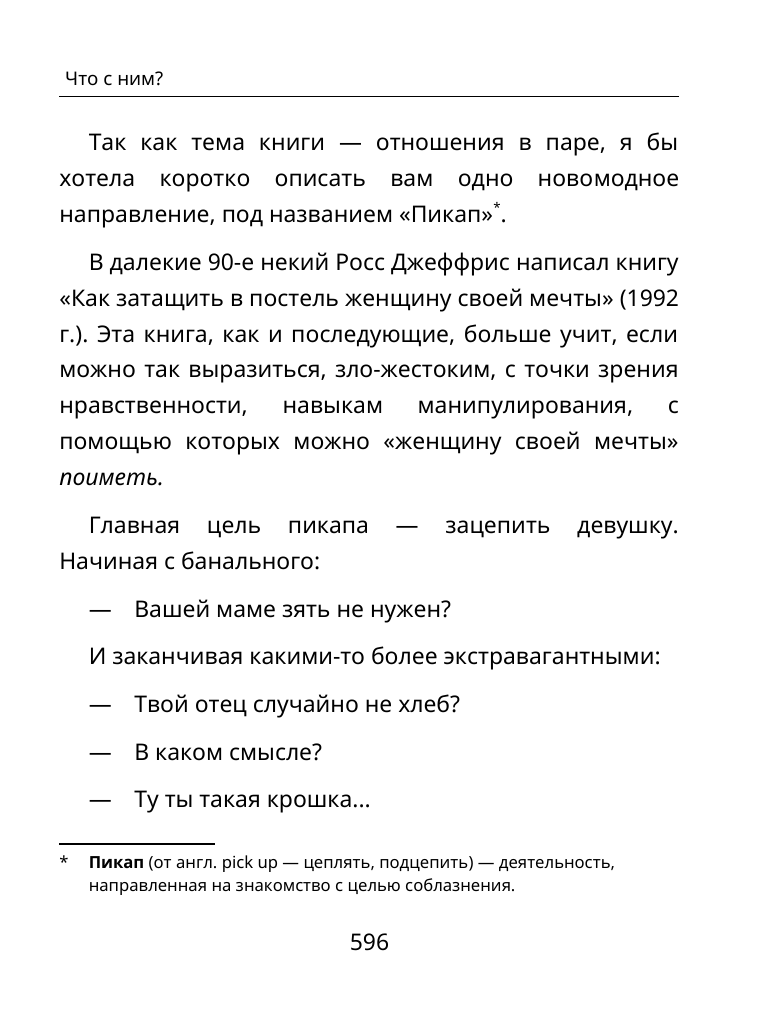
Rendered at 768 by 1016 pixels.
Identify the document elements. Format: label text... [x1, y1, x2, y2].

text И заканчивая какими-то более экстравагантными: [59, 640, 679, 672]
text В далекие 90-е некий Росс Джеффрис написал книгу «Как затащить в постель женщину своей мечты» (1992 г.). Эта книга, как и последующие, больше учит, если можно так выразиться, зло-жестоким, с точки зрения нравственности, навыкам манипулирования, с помощью которых можно «женщину своей мечты» поиметь. [59, 246, 679, 492]
list Вашей маме зять не нужен? [59, 593, 679, 624]
list В каком смысле? [59, 736, 679, 767]
text Пикап (от англ. pick up — цеплять, подцепить) — деятельность, направленная на знакомство с целью соблазнения. [59, 851, 679, 896]
list Ту ты такая крошка... [59, 783, 679, 815]
list Твой отец случайно не хлеб? [59, 688, 679, 719]
text Так как тема книги — отношения в паре, я бы хотела коротко описать вам одно новомодное направление, под названием «Пикап». [59, 126, 679, 229]
text Главная цель пикапа — зацепить девушку. Начиная с банального: [59, 509, 679, 576]
